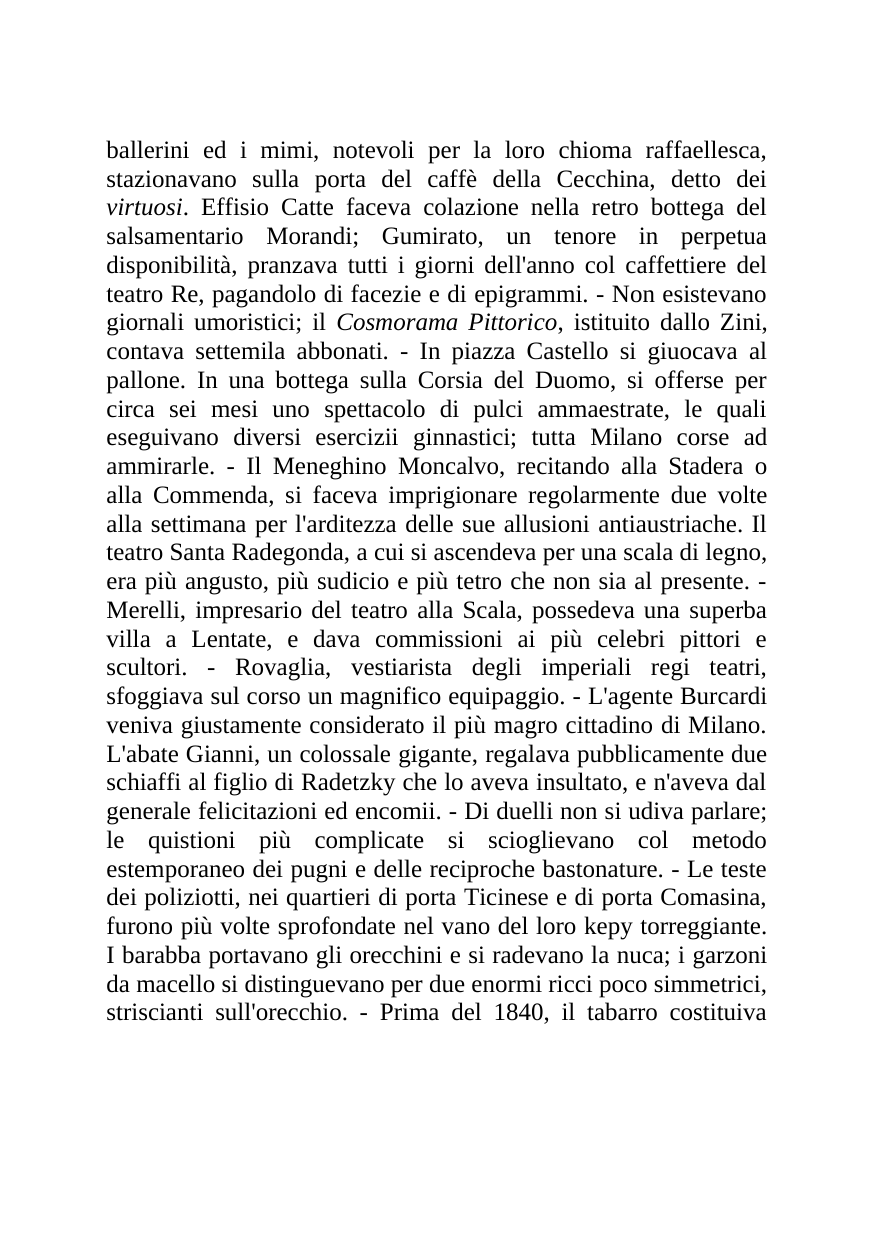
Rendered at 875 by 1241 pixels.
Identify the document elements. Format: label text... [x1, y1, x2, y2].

text ballerini ed i mimi, notevoli per la loro chioma raffaellesca, stazionavano sulla porta del caffè della Cecchina, detto dei virtuosi. Effisio Catte faceva colazione nella retro bottega del salsamentario Morandi; Gumirato, un tenore in perpetua disponibilità, pranzava tutti i giorni dell'anno col caffettiere del teatro Re, pagandolo di facezie e di epigrammi. - Non esistevano giornali umoristici; il Cosmorama Pittorico, istituito dallo Zini, contava settemila abbonati. - In piazza Castello si giuocava al pallone. In una bottega sulla Corsia del Duomo, si offerse per circa sei mesi uno spettacolo di pulci ammaestrate, le quali eseguivano diversi esercizii ginnastici; tutta Milano corse ad ammirarle. - Il Meneghino Moncalvo, recitando alla Stadera o alla Commenda, si faceva imprigionare regolarmente due volte alla settimana per l'arditezza delle sue allusioni antiaustriache. Il teatro Santa Radegonda, a cui si ascendeva per una scala di legno, era più angusto, più sudicio e più tetro che non sia al presente. - Merelli, impresario del teatro alla Scala, possedeva una superba villa a Lentate, e dava commissioni ai più celebri pittori e scultori. - Rovaglia, vestiarista degli imperiali regi teatri, sfoggiava sul corso un magnifico equipaggio. - L'agente Burcardi veniva giustamente considerato il più magro cittadino di Milano. L'abate Gianni, un colossale gigante, regalava pubblicamente due schiaffi al figlio di Radetzky che lo aveva insultato, e n'aveva dal generale felicitazioni ed encomii. - Di duelli non si udiva parlare; le quistioni più complicate si scioglievano col metodo estemporaneo dei pugni e delle reciproche bastonature. - Le teste dei poliziotti, nei quartieri di porta Ticinese e di porta Comasina, furono più volte sprofondate nel vano del loro kepy torreggiante. I barabba portavano gli orecchini e si radevano la nuca; i garzoni da macello si distinguevano per due enormi ricci poco simmetrici, striscianti sull'orecchio. - Prima del 1840, il tabarro costituiva [106, 135, 768, 1026]
